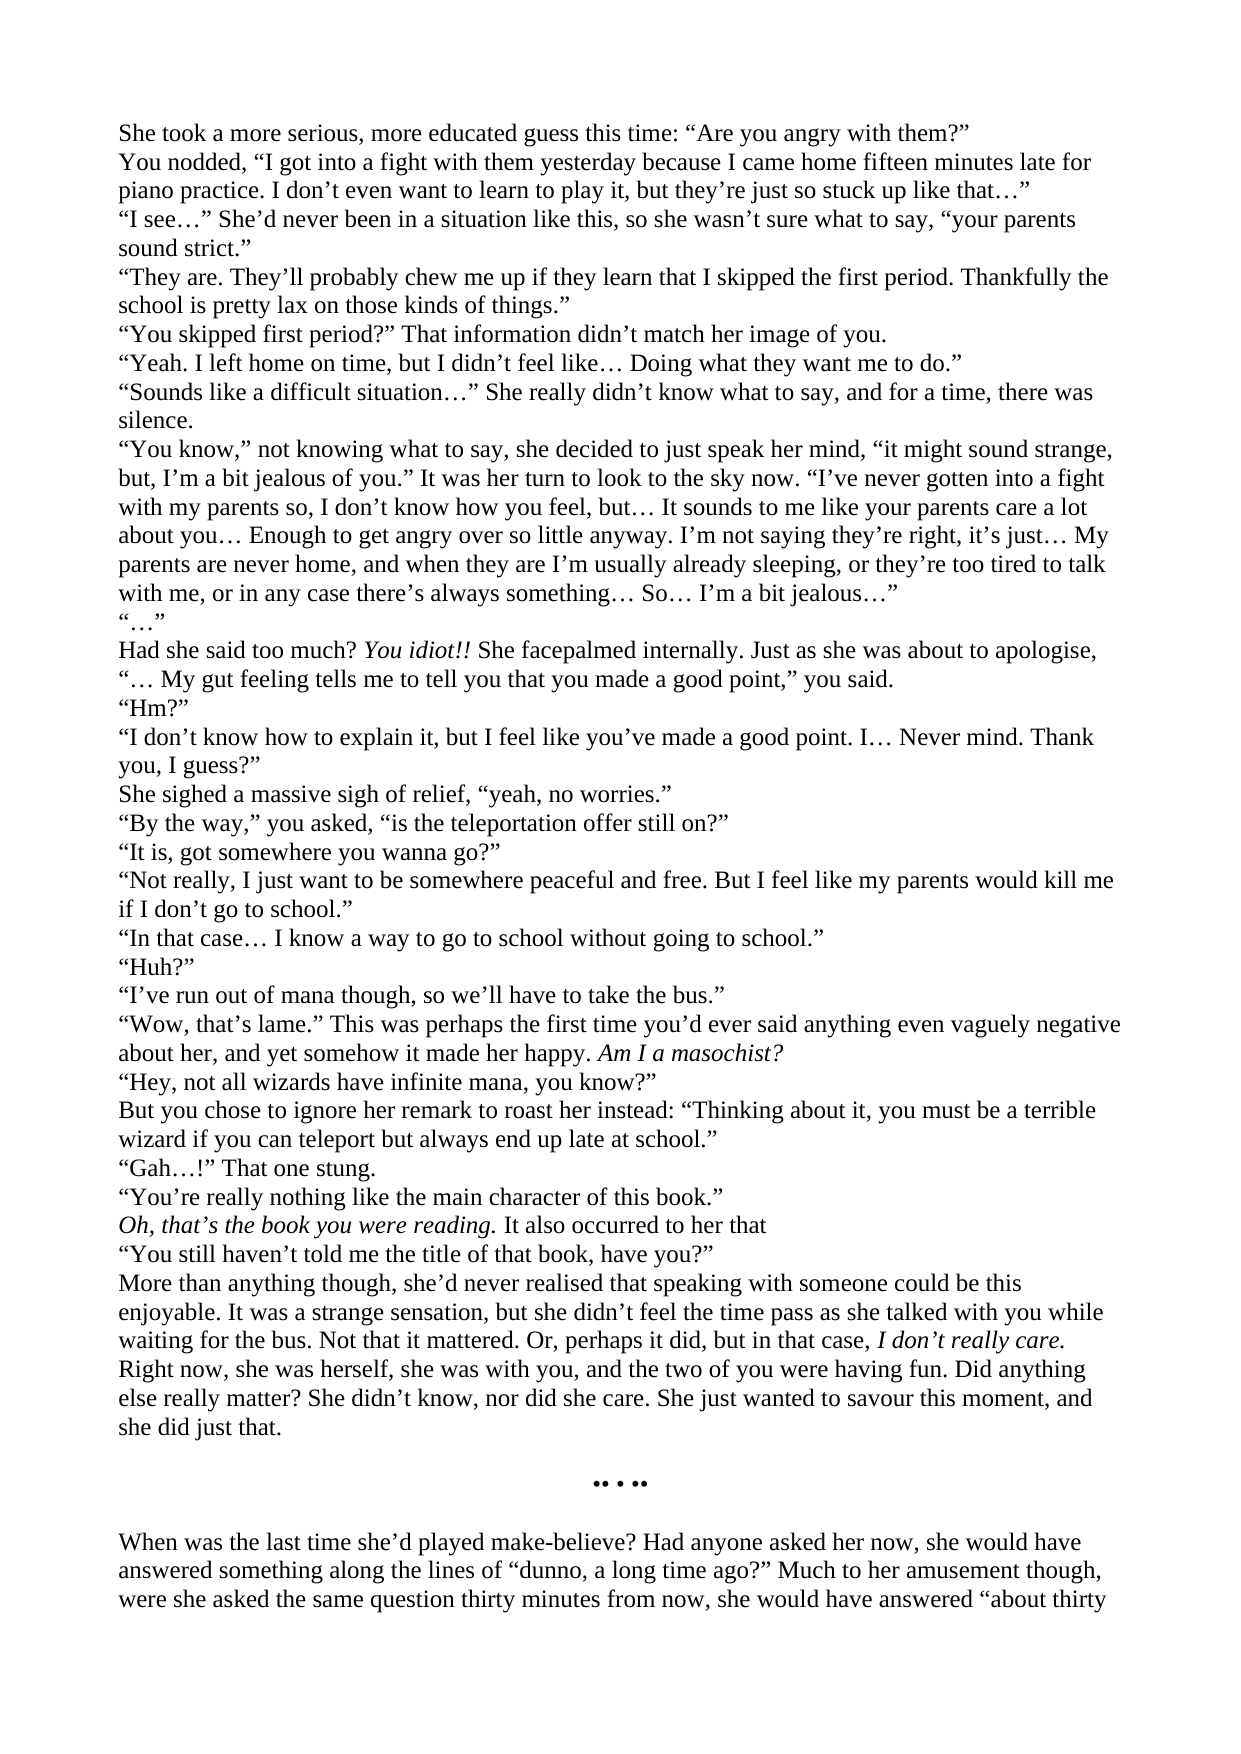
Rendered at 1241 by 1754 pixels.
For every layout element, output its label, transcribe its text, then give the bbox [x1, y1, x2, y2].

text You nodded, “I got into a fight with them yesterday because I came home fifteen minutes late for piano practice. I don’t even want to learn to play it, but they’re just so stuck up like that…” [118, 147, 1122, 204]
text “Gah…!” That one stung. [118, 1153, 1122, 1182]
text Had she said too much? You idiot!! She facepalmed internally. Just as she was about to apologise, [118, 636, 1122, 664]
text “Hm?” [118, 693, 1122, 722]
text “Huh?” [118, 952, 1122, 981]
text “You’re really nothing like the main character of this book.” [118, 1182, 1122, 1211]
text “Not really, I just want to be somewhere peaceful and free. But I feel like my parents would kill me if I don’t go to school.” [118, 866, 1122, 923]
text “By the way,” you asked, “is the teleportation offer still on?” [118, 808, 1122, 837]
text •• • •• [118, 1469, 1122, 1498]
text “I don’t know how to explain it, but I feel like you’ve made a good point. I… Never mind. Thank you, I guess?” [118, 722, 1122, 779]
text “They are. They’ll probably chew me up if they learn that I skipped the first period. Thankfully the school is pretty lax on those kinds of things.” [118, 262, 1122, 319]
text When was the last time she’d played make-believe? Had anyone asked her now, she would have answered something along the lines of “dunno, a long time ago?” Much to her amusement though, were she asked the same question thirty minutes from now, she would have answered “about thirty [118, 1527, 1122, 1613]
text “Wow, that’s lame.” This was perhaps the first time you’d ever said anything even vaguely negative about her, and yet somehow it made her happy. Am I a masochist? [118, 1009, 1122, 1067]
text “Sounds like a difficult situation…” She really didn’t know what to say, and for a time, there was silence. [118, 377, 1122, 434]
text “You skipped first period?” That information didn’t match her image of you. [118, 319, 1122, 348]
text But you chose to ignore her remark to roast her instead: “Thinking about it, you must be a terrible wizard if you can teleport but always end up late at school.” [118, 1096, 1122, 1153]
text “…” [118, 607, 1122, 636]
text “Yeah. I left home on time, but I didn’t feel like… Doing what they want me to do.” [118, 348, 1122, 377]
text Oh, that’s the book you were reading. It also occurred to her that [118, 1211, 1122, 1239]
text She sighed a massive sigh of relief, “yeah, no worries.” [118, 779, 1122, 808]
text “In that case… I know a way to go to school without going to school.” [118, 923, 1122, 952]
text “I’ve run out of mana though, so we’ll have to take the bus.” [118, 981, 1122, 1009]
text She took a more serious, more educated guess this time: “Are you angry with them?” [118, 118, 1122, 147]
text More than anything though, she’d never realised that speaking with someone could be this enjoyable. It was a strange sensation, but she didn’t feel the time pass as she talked with you while waiting for the bus. Not that it mattered. Or, perhaps it did, but in that case, I don’t really care. Right now, she was herself, she was with you, and the two of you were having fun. Did anything else really matter? She didn’t know, nor did she care. She just wanted to savour this moment, and she did just that. [118, 1268, 1122, 1441]
text “Hey, not all wizards have infinite mana, you know?” [118, 1067, 1122, 1096]
text “It is, got somewhere you wanna go?” [118, 837, 1122, 866]
text “I see…” She’d never been in a situation like this, so she wasn’t sure what to say, “your parents sound strict.” [118, 204, 1122, 262]
text “You still haven’t told me the title of that book, have you?” [118, 1239, 1122, 1268]
text “… My gut feeling tells me to tell you that you made a good point,” you said. [118, 664, 1122, 693]
text “You know,” not knowing what to say, she decided to just speak her mind, “it might sound strange, but, I’m a bit jealous of you.” It was her turn to look to the sky now. “I’ve never gotten into a fight with my parents so, I don’t know how you feel, but… It sounds to me like your parents care a lot about you… Enough to get angry over so little anyway. I’m not saying they’re right, it’s just… My parents are never home, and when they are I’m usually already sleeping, or they’re too tired to talk with me, or in any case there’s always something… So… I’m a bit jealous…” [118, 434, 1122, 607]
